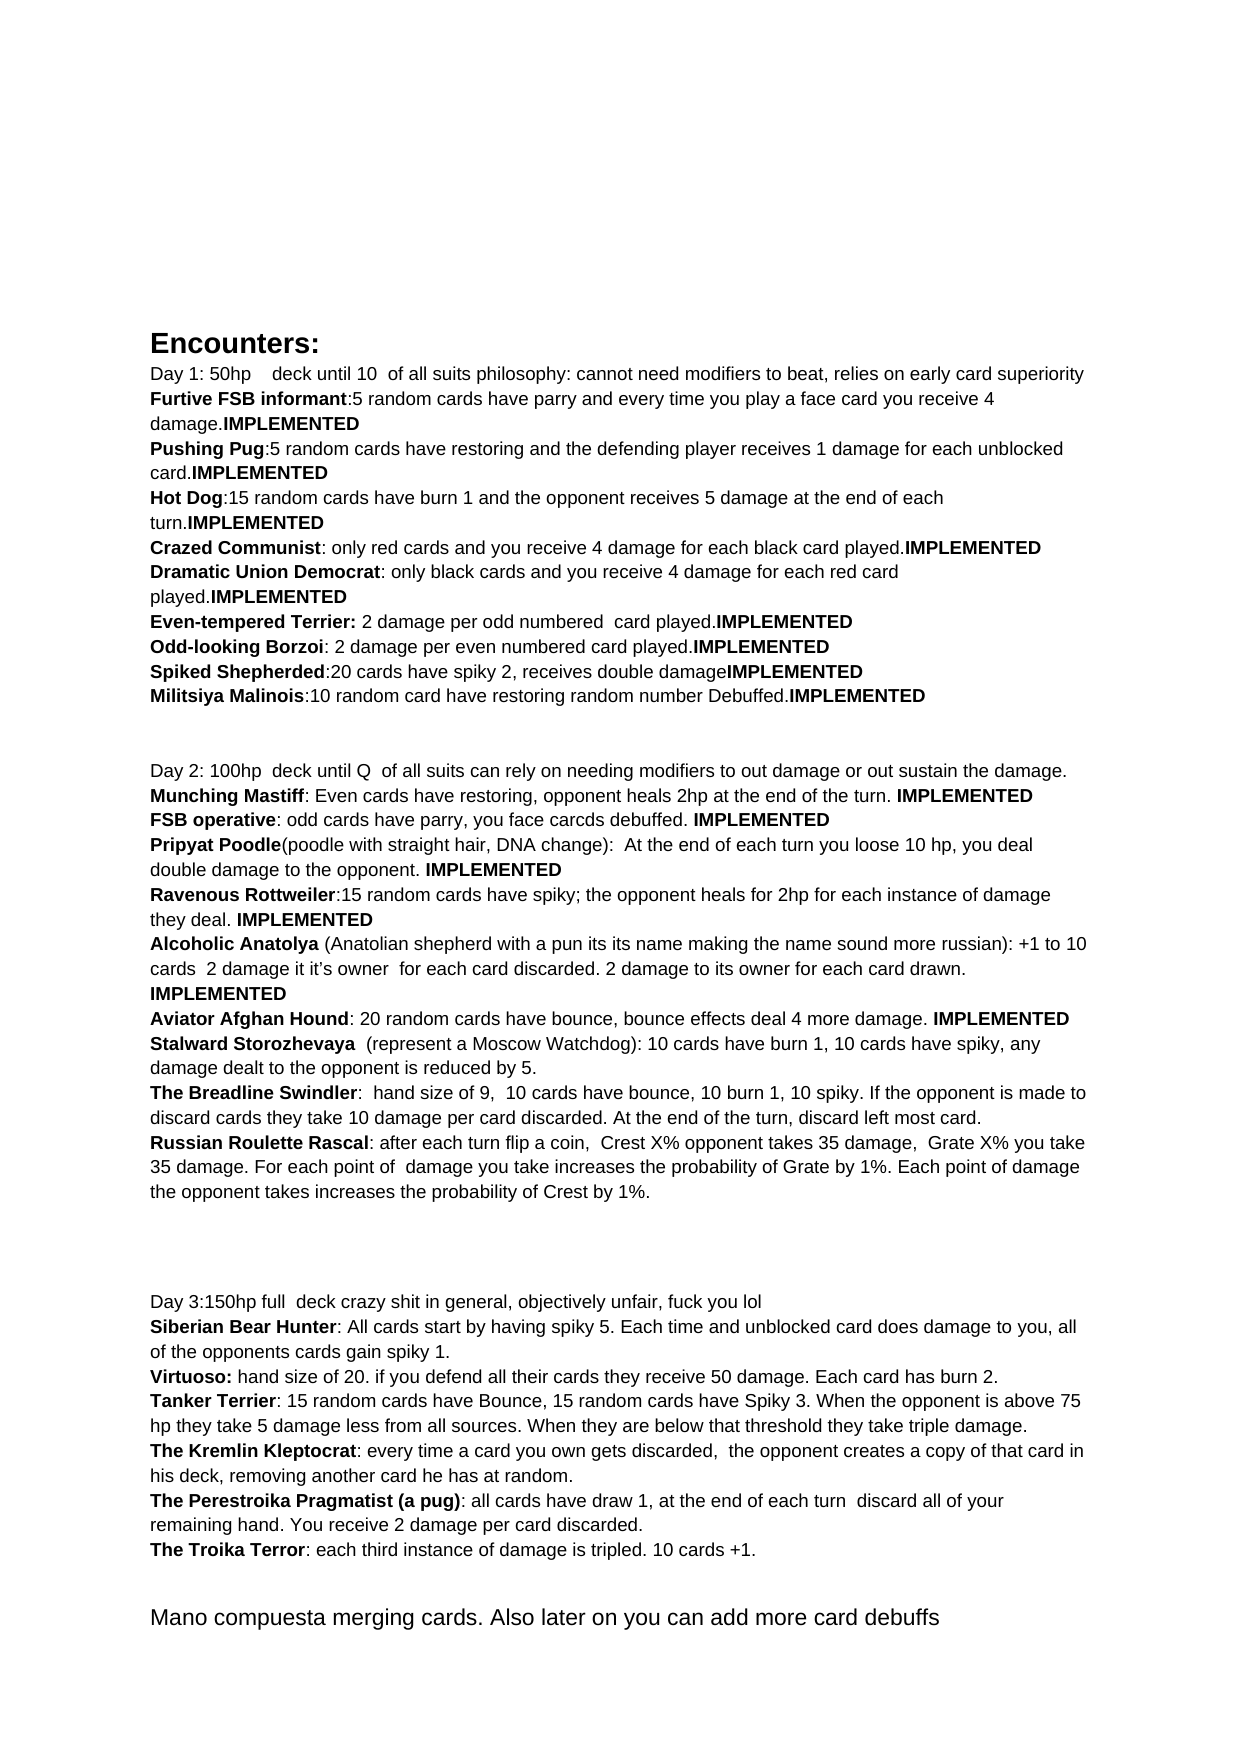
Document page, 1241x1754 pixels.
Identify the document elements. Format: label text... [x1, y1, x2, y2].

text FSB operative: odd cards have parry, you face carcds debuffed. IMPLEMENTED [150, 809, 1090, 831]
text Odd-looking Borzoi: 2 damage per even numbered card played.IMPLEMENTED [150, 636, 1090, 657]
text Crazed Communist: only red cards and you receive 4 damage for each black card played.IMPLEMENTED [150, 537, 1090, 558]
text Day 2: 100hp deck until Q of all suits can rely on needing modifiers to out damage or out sustain the damage. [150, 760, 1090, 781]
text Day 3:150hp full deck crazy shit in general, objectively unfair, fuck you lol [150, 1291, 1090, 1313]
text Dramatic Union Democrat: only black cards and you receive 4 damage for each red card played.IMPLEMENTED [150, 561, 1090, 608]
text The Breadline Swindler: hand size of 9, 10 cards have bounce, 10 burn 1, 10 spiky. If the opponent is made to discard cards they take 10 damage per card discarded. At the end of the turn, discard left most card. [150, 1082, 1090, 1128]
text Russian Roulette Rascal: after each turn flip a coin, Crest X% opponent takes 35 damage, Grate X% you take 35 damage. For each point of damage you take increases the probability of Grate by 1%. Each point of damage the opponent takes increases the probability of Crest by 1%. [150, 1132, 1090, 1203]
text Ravenous Rottweiler:15 random cards have spiky; the opponent heals for 2hp for each instance of damage they deal. IMPLEMENTED [150, 884, 1090, 930]
text Spiked Shepherded:20 cards have spiky 2, receives double damageIMPLEMENTED [150, 661, 1090, 682]
text Virtuoso: hand size of 20. if you defend all their cards they receive 50 damage. Each card has burn 2. [150, 1366, 1090, 1387]
text Militsiya Malinois:10 random card have restoring random number Debuffed.IMPLEMENTED [150, 685, 1090, 707]
text Even-tempered Terrier: 2 damage per odd numbered card played.IMPLEMENTED [150, 611, 1090, 632]
text The Troika Terror: each third instance of damage is tripled. 10 cards +1. [150, 1539, 1090, 1561]
text Munching Mastiff: Even cards have restoring, opponent heals 2hp at the end of the turn. IMPLEMENTED [150, 784, 1090, 806]
text The Perestroika Pragmatist (a pug): all cards have draw 1, at the end of each turn discard all of your remaining hand. You receive 2 damage per card discarded. [150, 1489, 1090, 1536]
text The Kremlin Kleptocrat: every time a card you own gets discarded, the opponent creates a copy of that card in his deck, removing another card he has at random. [150, 1440, 1090, 1486]
text Alcoholic Anatolya (Anatolian shepherd with a pun its its name making the name sound more russian): +1 to 10 cards 2 damage it it’s owner for each card discarded. 2 damage to its owner for each card drawn. IMPLEMENTED [150, 933, 1090, 1004]
text Hot Dog:15 random cards have burn 1 and the opponent receives 5 damage at the end of each turn.IMPLEMENTED [150, 487, 1090, 533]
text Siberian Bear Hunter: All cards start by having spiky 5. Each time and unblocked card does damage to you, all of the opponents cards gain spiky 1. [150, 1316, 1090, 1362]
text Aviator Afghan Hound: 20 random cards have bounce, bounce effects deal 4 more damage. IMPLEMENTED [150, 1008, 1090, 1029]
text Pripyat Poodle(poodle with straight hair, DNA change): At the end of each turn you loose 10 hp, you deal double damage to the opponent. IMPLEMENTED [150, 834, 1090, 880]
text Stalward Storozhevaya (represent a Moscow Watchdog): 10 cards have burn 1, 10 cards have spiky, any damage dealt to the opponent is reduced by 5. [150, 1032, 1090, 1079]
text Encounters: Day 1: 50hp deck until 10 of all suits philosophy: cannot need modifiers to beat, relies on early card superiority [150, 326, 1090, 384]
text Furtive FSB informant:5 random cards have parry and every time you play a face card you receive 4 damage.IMPLEMENTED [150, 388, 1090, 434]
text Tanker Terrier: 15 random cards have Bounce, 15 random cards have Spiky 3. When the opponent is above 75 hp they take 5 damage less from all sources. When they are below that threshold they take triple damage. [150, 1390, 1090, 1437]
text Pushing Pug:5 random cards have restoring and the defending player receives 1 damage for each unblocked card.IMPLEMENTED [150, 437, 1090, 484]
